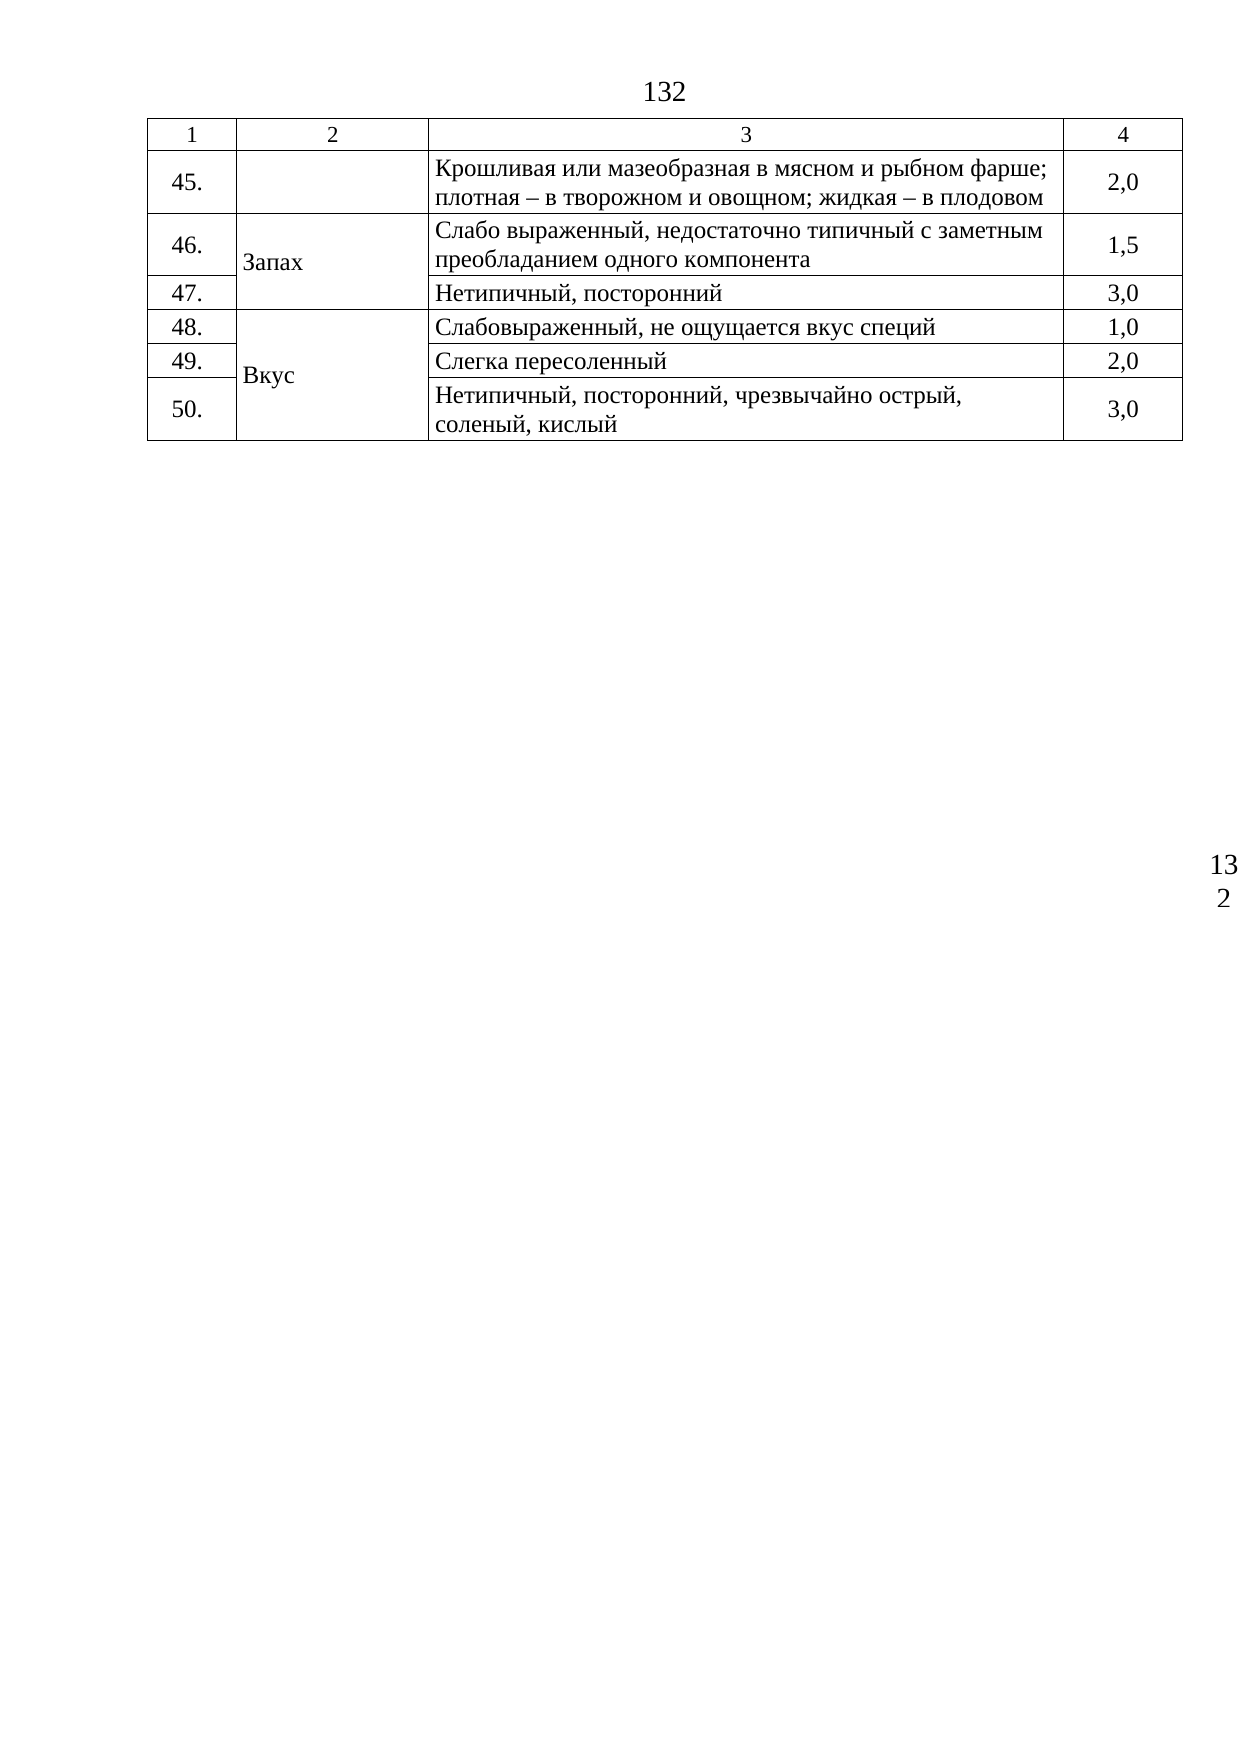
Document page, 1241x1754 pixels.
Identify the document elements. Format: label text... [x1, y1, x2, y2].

table_cell 50. [148, 378, 236, 440]
table_cell 1,0 [1064, 310, 1182, 343]
table_header 2 [237, 119, 428, 150]
table_cell Вкус [237, 310, 428, 440]
table_cell 47. [148, 276, 236, 309]
table_cell Слегка пересоленный [429, 344, 1063, 377]
table_cell 49. [148, 344, 236, 377]
table_cell [237, 151, 428, 212]
table_cell 46. [148, 214, 236, 275]
table_cell 2,0 [1064, 344, 1182, 377]
table_cell 45. [148, 151, 236, 212]
table_cell 48. [148, 310, 236, 343]
table_cell 2,0 [1064, 151, 1182, 212]
table_cell Крошливая или мазеобразная в мясном и рыбном фарше; плотная – в творожном и овощном; жидкая – в плодовом [429, 151, 1063, 212]
table_cell Слабовыраженный, не ощущается вкус специй [429, 310, 1063, 343]
table_cell Нетипичный, посторонний [429, 276, 1063, 309]
table_header 3 [429, 119, 1063, 150]
table_header 4 [1064, 119, 1182, 150]
table_cell Запах [237, 214, 428, 309]
table_cell 3,0 [1064, 378, 1182, 440]
table_cell 1,5 [1064, 214, 1182, 275]
table_cell 3,0 [1064, 276, 1182, 309]
table_header 1 [148, 119, 236, 150]
table_cell Слабо выраженный, недостаточно типичный с заметным преобладанием одного компонента [429, 214, 1063, 275]
table_cell Нетипичный, посторонний, чрезвычайно острый, соленый, кислый [429, 378, 1063, 440]
